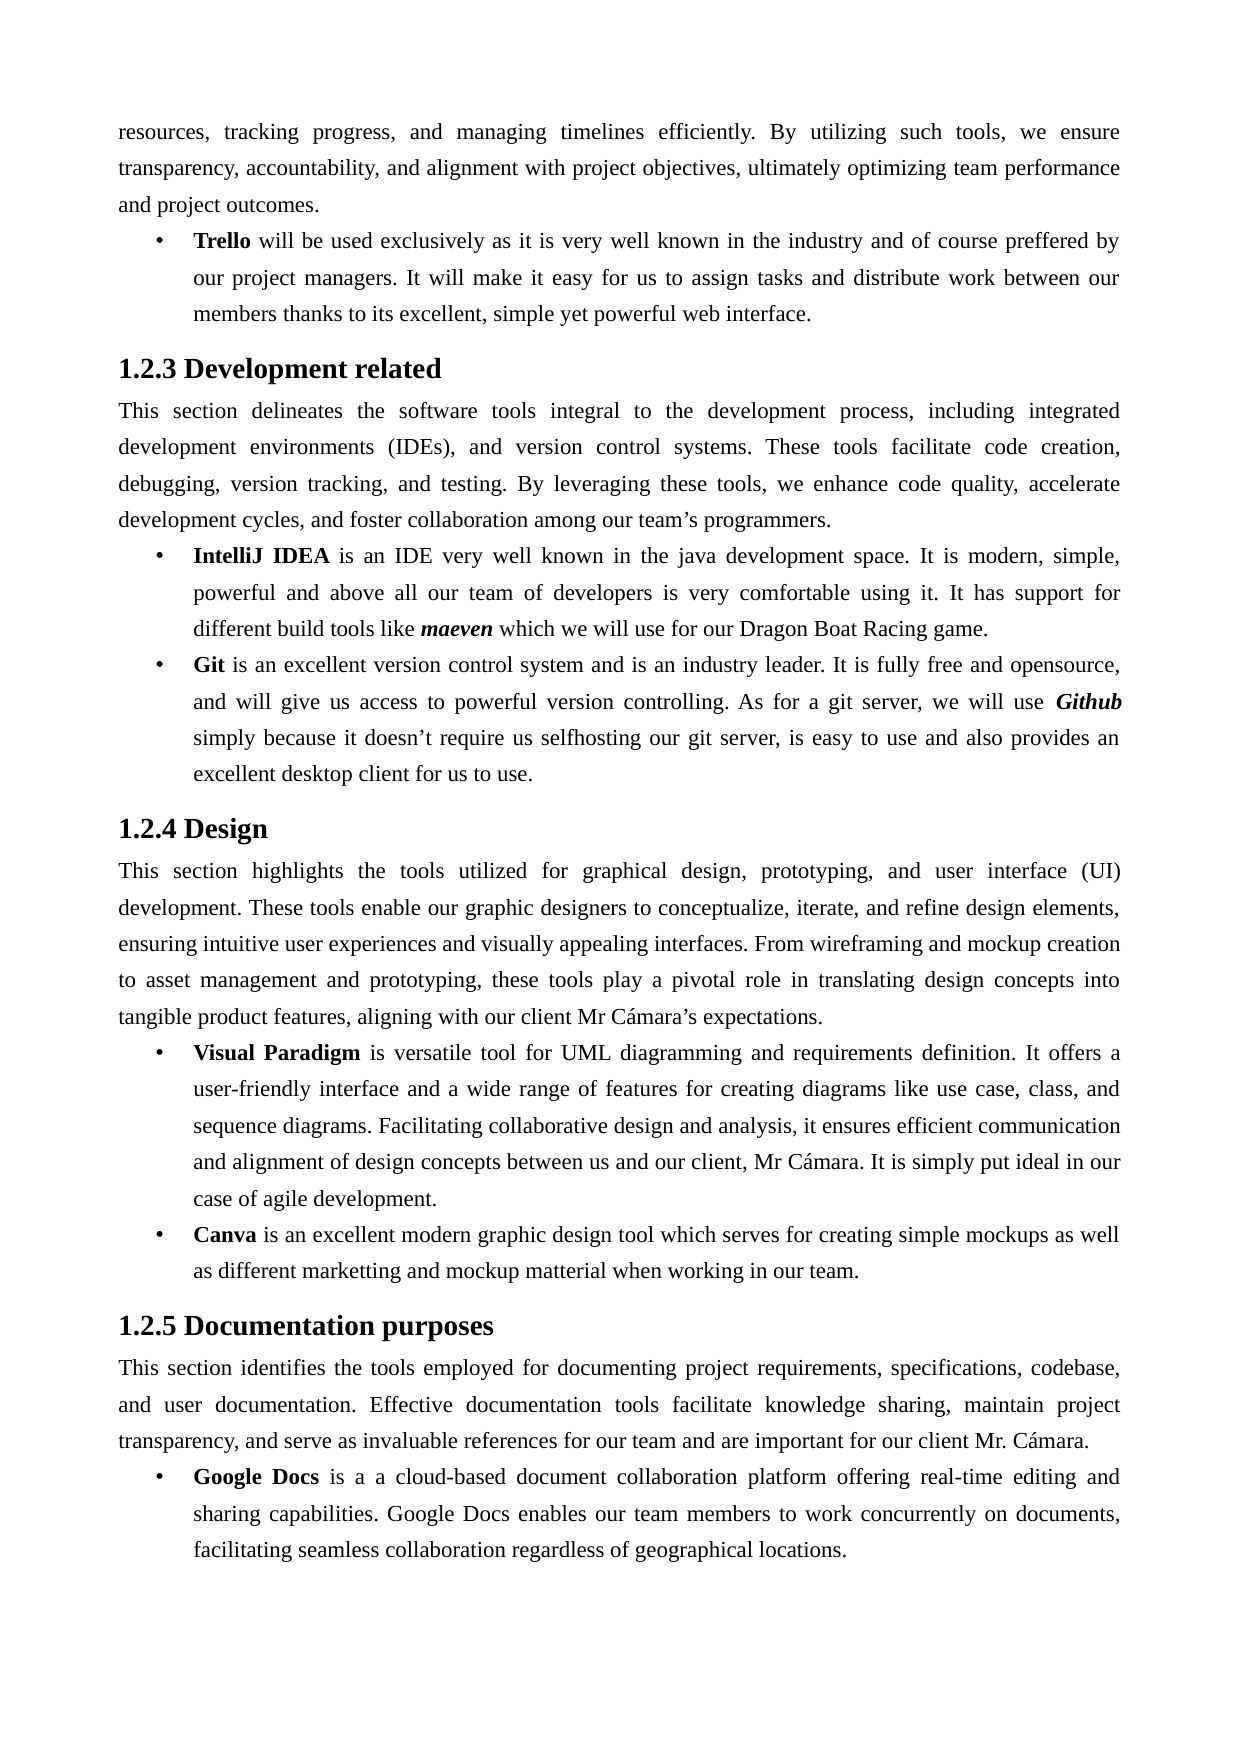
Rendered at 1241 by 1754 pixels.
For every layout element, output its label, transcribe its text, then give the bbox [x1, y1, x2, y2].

list Canva is an excellent modern graphic design tool which serves for creating simple mockups as well as different marketting and mockup matterial when working in our team. [156, 1221, 1122, 1284]
list Google Docs is a a cloud-based document collaboration platform offering real-time editing and sharing capabilities. Google Docs enables our team members to work concurrently on documents, facilitating seamless collaboration regardless of geographical locations. [156, 1463, 1122, 1562]
text resources, tracking progress, and managing timelines efficiently. By utilizing such tools, we ensure transparency, accountability, and alignment with project objectives, ultimately optimizing team performance and project outcomes. [118, 118, 1122, 217]
subtitle 1.2.3 Development related [118, 351, 1122, 384]
text This section identifies the tools employed for documenting project requirements, specifications, codebase, and user documentation. Effective documentation tools facilitate knowledge sharing, maintain project transparency, and serve as invaluable references for our team and are important for our client Mr. Cámara. [118, 1354, 1122, 1453]
list IntelliJ IDEA is an IDE very well known in the java development space. It is modern, simple, powerful and above all our team of developers is very comfortable using it. It has support for different build tools like maeven which we will use for our Dragon Boat Racing game. [156, 542, 1122, 641]
text This section delineates the software tools integral to the development process, including integrated development environments (IDEs), and version control systems. These tools facilitate code creation, debugging, version tracking, and testing. By leveraging these tools, we enhance code quality, accelerate development cycles, and foster collaboration among our team’s programmers. [118, 397, 1122, 532]
list Git is an excellent version control system and is an industry leader. It is fully free and opensource, and will give us access to powerful version controlling. As for a git server, we will use Github simply because it doesn’t require us selfhosting our git server, is easy to use and also provides an excellent desktop client for us to use. [156, 651, 1122, 787]
list Visual Paradigm is versatile tool for UML diagramming and requirements definition. It offers a user-friendly interface and a wide range of features for creating diagrams like use case, class, and sequence diagrams. Facilitating collaborative design and analysis, it ensures efficient communication and alignment of design concepts between us and our client, Mr Cámara. It is simply put ideal in our case of agile development. [156, 1039, 1122, 1211]
list Trello will be used exclusively as it is very well known in the industry and of course preffered by our project managers. It will make it easy for us to assign tasks and distribute work between our members thanks to its excellent, simple yet powerful web interface. [156, 227, 1122, 326]
text This section highlights the tools utilized for graphical design, prototyping, and user interface (UI) development. These tools enable our graphic designers to conceptualize, iterate, and refine design elements, ensuring intuitive user experiences and visually appealing interfaces. From wireframing and mockup creation to asset management and prototyping, these tools play a pivotal role in translating design concepts into tangible product features, aligning with our client Mr Cámara’s expectations. [118, 857, 1122, 1029]
subtitle 1.2.4 Design [118, 811, 1122, 845]
subtitle 1.2.5 Documentation purposes [118, 1308, 1122, 1342]
